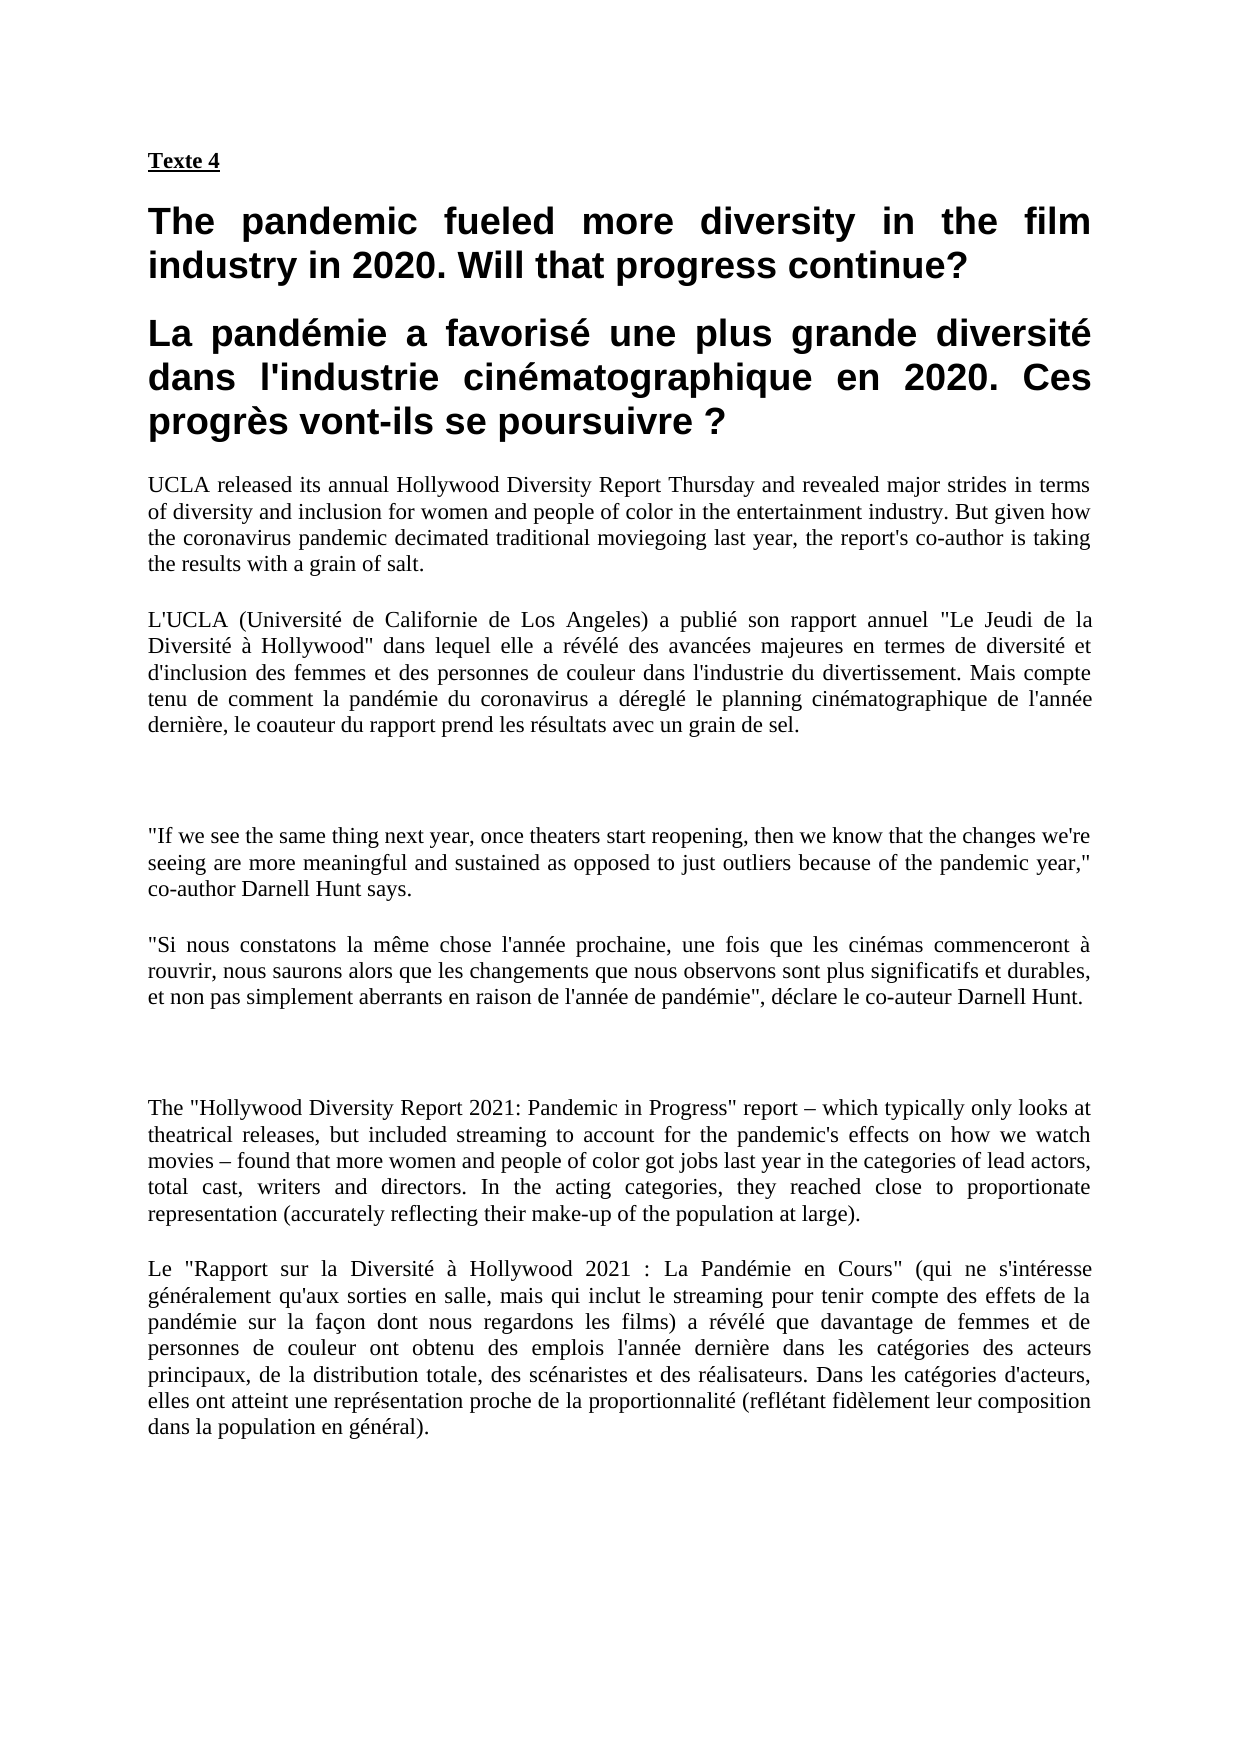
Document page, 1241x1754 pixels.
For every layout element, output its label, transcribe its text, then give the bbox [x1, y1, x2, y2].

subtitle La pandémie a favorisé une plus grande diversité dans l'industrie cinématographique en 2020. Ces progrès vont-ils se poursuivre ? [148, 311, 1093, 442]
text UCLA released its annual Hollywood Diversity Report Thursday and revealed major strides in terms of diversity and inclusion for women and people of color in the entertainment industry. But given how the coronavirus pandemic decimated traditional moviegoing last year, the report's co-author is taking the results with a grain of salt. [148, 471, 1093, 577]
text Le "Rapport sur la Diversité à Hollywood 2021 : La Pandémie en Cours" (qui ne s'intéresse généralement qu'aux sorties en salle, mais qui inclut le streaming pour tenir compte des effets de la pandémie sur la façon dont nous regardons les films) a révélé que davantage de femmes et de personnes de couleur ont obtenu des emplois l'année dernière dans les catégories des acteurs principaux, de la distribution totale, des scénaristes et des réalisateurs. Dans les catégories d'acteurs, elles ont atteint une représentation proche de la proportionnalité (reflétant fidèlement leur composition dans la population en général). [148, 1255, 1093, 1440]
text "Si nous constatons la même chose l'année prochaine, une fois que les cinémas commenceront à rouvrir, nous saurons alors que les changements que nous observons sont plus significatifs et durables, et non pas simplement aberrants en raison de l'année de pandémie", déclare le co-auteur Darnell Hunt. [148, 931, 1093, 1010]
text The "Hollywood Diversity Report 2021: Pandemic in Progress" report – which typically only looks at theatrical releases, but included streaming to account for the pandemic's effects on how we watch movies – found that more women and people of color got jobs last year in the categories of lead actors, total cast, writers and directors. In the acting categories, they reached close to proportionate representation (accurately reflecting their make-up of the population at large). [148, 1094, 1093, 1226]
text L'UCLA (Université de Californie de Los Angeles) a publié son rapport annuel "Le Jeudi de la Diversité à Hollywood" dans lequel elle a révélé des avancées majeures en termes de diversité et d'inclusion des femmes et des personnes de couleur dans l'industrie du divertissement. Mais compte tenu de comment la pandémie du coronavirus a déreglé le planning cinématographique de l'année dernière, le coauteur du rapport prend les résultats avec un grain de sel. [148, 606, 1093, 738]
text "If we see the same thing next year, once theaters start reopening, then we know that the changes we're seeing are more meaningful and sustained as opposed to just outliers because of the pandemic year," co-author Darnell Hunt says. [148, 822, 1093, 901]
text Texte 4 [148, 148, 1093, 174]
subtitle The pandemic fueled more diversity in the film industry in 2020. Will that progress continue? [148, 199, 1093, 286]
